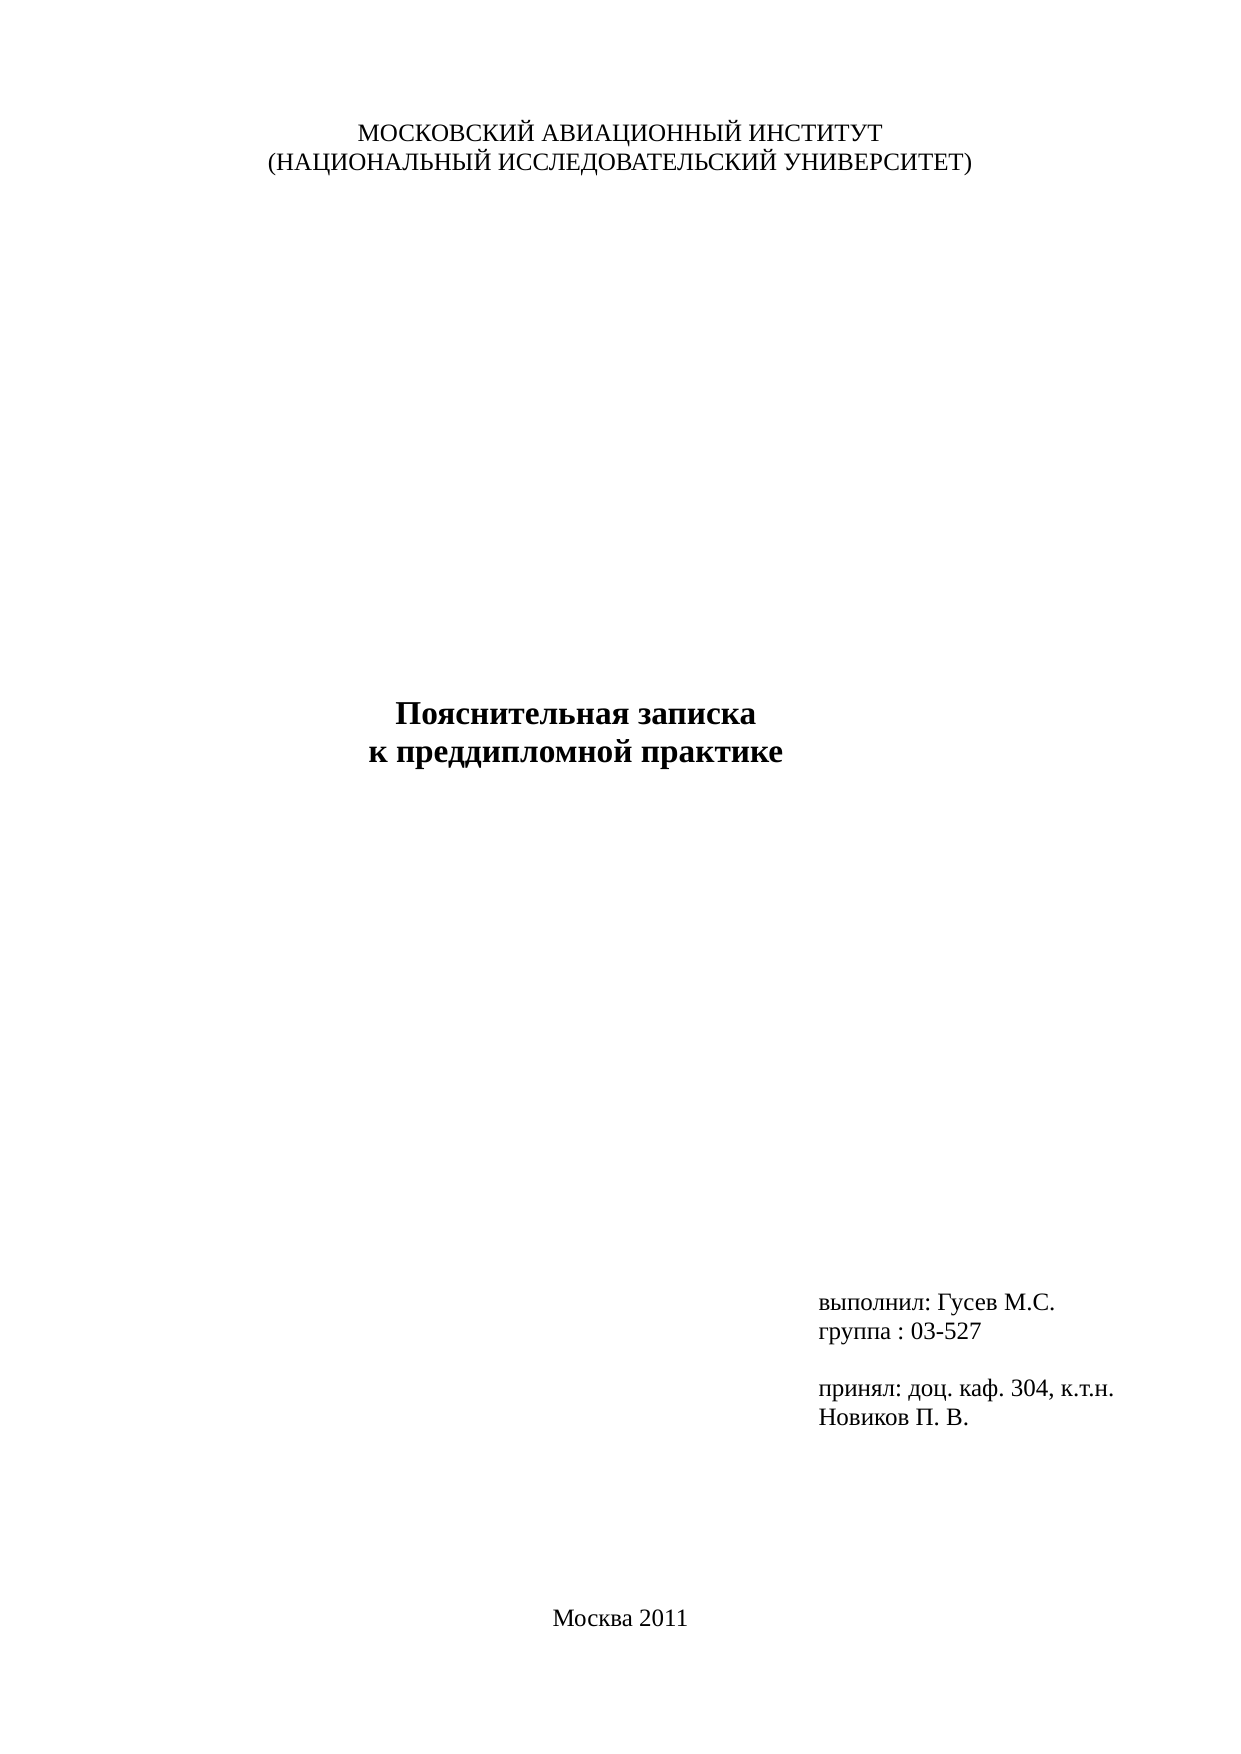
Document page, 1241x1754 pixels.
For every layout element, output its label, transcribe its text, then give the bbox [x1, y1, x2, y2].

text МОСКОВСКИЙ АВИАЦИОННЫЙ ИНСТИТУТ [118, 118, 1122, 147]
text к преддипломной практике [29, 731, 1122, 770]
text Пояснительная записка [29, 693, 1122, 731]
table_header выполнил: Гусев М.С. группа : 03-527 принял: доц. каф. 304, к.т.н. Новиков П. В. [818, 1287, 1122, 1431]
text Москва 2011 [118, 1603, 1122, 1632]
text (НАЦИОНАЛЬНЫЙ ИССЛЕДОВАТЕЛЬСКИЙ УНИВЕРСИТЕТ) [118, 147, 1122, 176]
